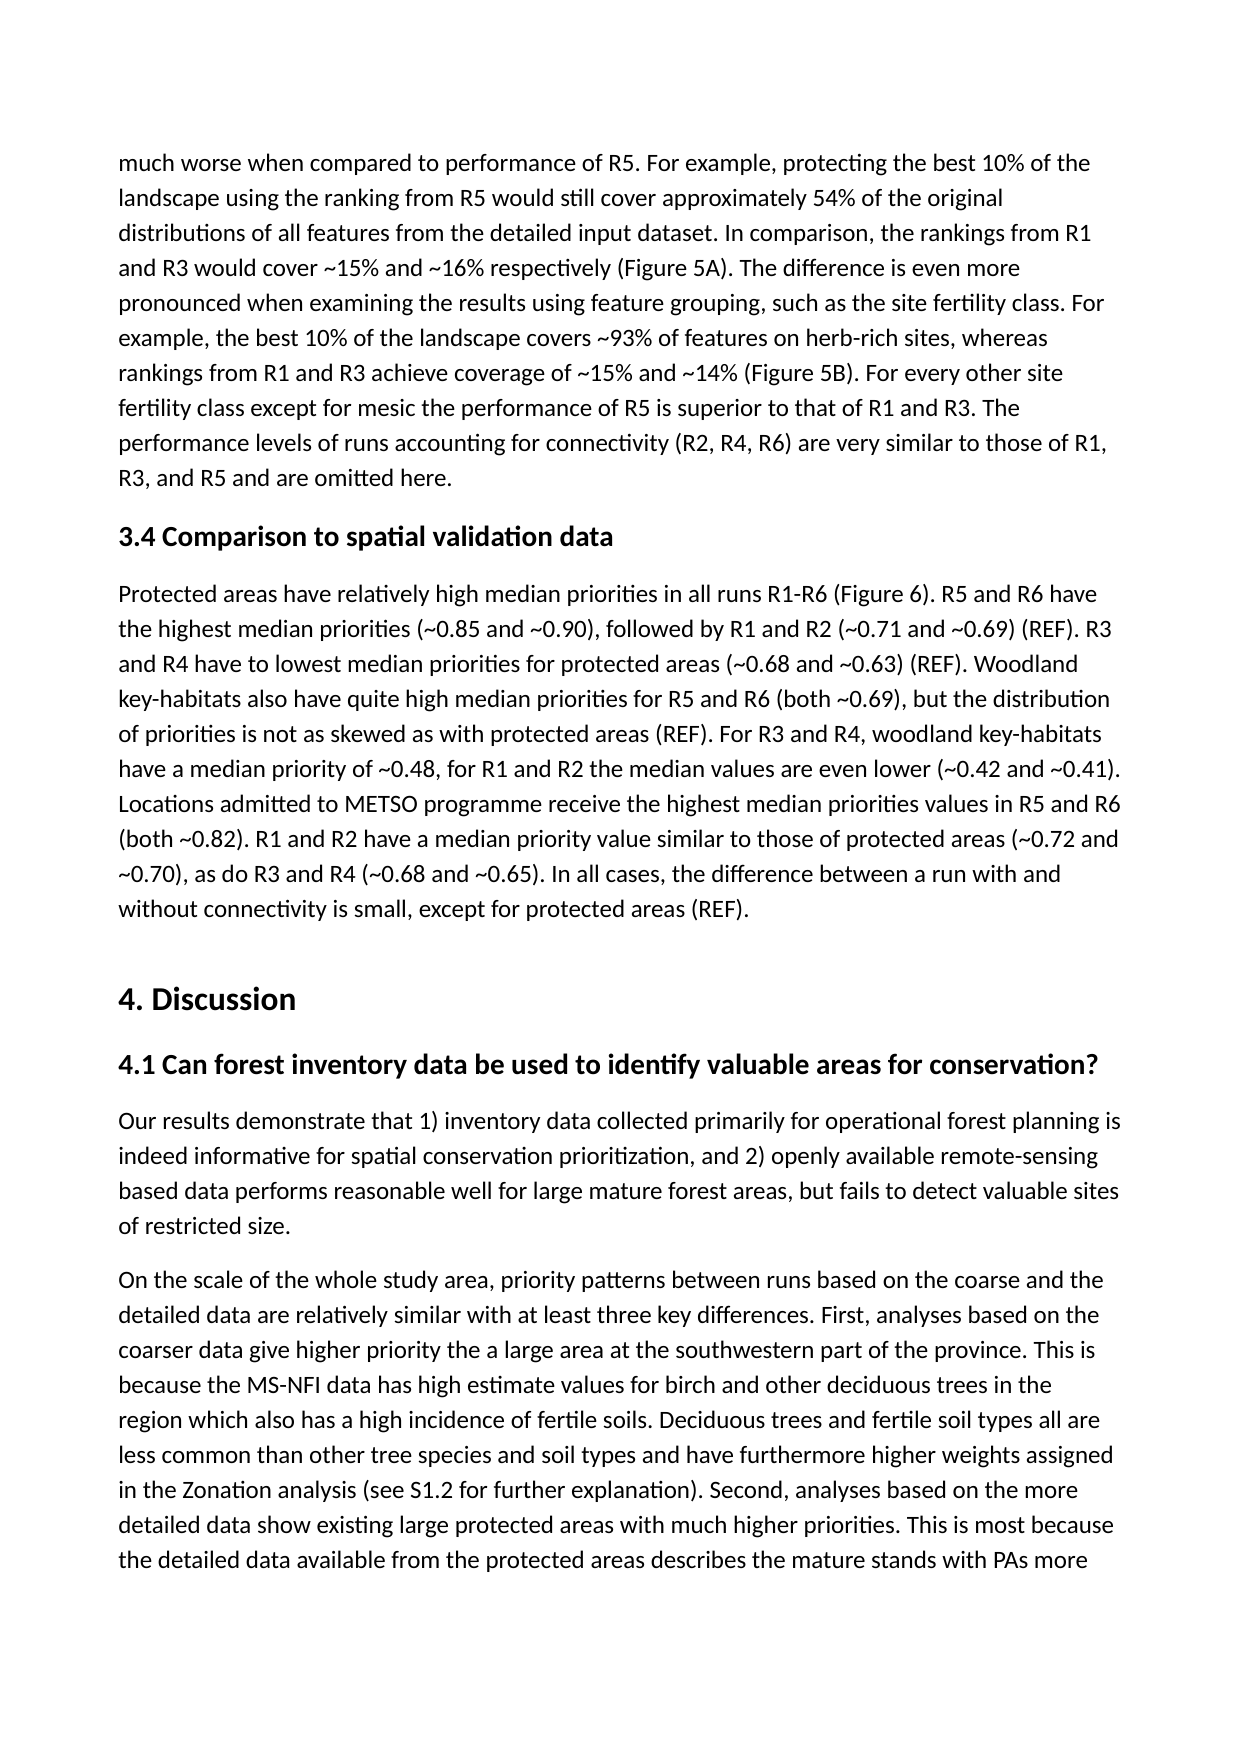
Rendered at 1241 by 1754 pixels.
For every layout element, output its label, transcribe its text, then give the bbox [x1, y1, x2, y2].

text Protected areas have relatively high median priorities in all runs R1-R6 (Figure 6). R5 and R6 have the highest median priorities (~0.85 and ~0.90), followed by R1 and R2 (~0.71 and ~0.69) (REF). R3 and R4 have to lowest median priorities for protected areas (~0.68 and ~0.63) (REF). Woodland key-habitats also have quite high median priorities for R5 and R6 (both ~0.69), but the distribution of priorities is not as skewed as with protected areas (REF). For R3 and R4, woodland key-habitats have a median priority of ~0.48, for R1 and R2 the median values are even lower (~0.42 and ~0.41). Locations admitted to METSO programme receive the highest median priorities values in R5 and R6 (both ~0.82). R1 and R2 have a median priority value similar to those of protected areas (~0.72 and ~0.70), as do R3 and R4 (~0.68 and ~0.65). In all cases, the difference between a run with and without connectivity is small, except for protected areas (REF). [118, 578, 1122, 924]
text Our results demonstrate that 1) inventory data collected primarily for operational forest planning is indeed informative for spatial conservation prioritization, and 2) openly available remote-sensing based data performs reasonable well for large mature forest areas, but fails to detect valuable sites of restricted size. [118, 1105, 1122, 1241]
subtitle 3.4 Comparison to spatial validation data [118, 518, 1122, 554]
text much worse when compared to performance of R5. For example, protecting the best 10% of the landscape using the ranking from R5 would still cover approximately 54% of the original distributions of all features from the detailed input dataset. In comparison, the rankings from R1 and R3 would cover ~15% and ~16% respectively (Figure 5A). The difference is even more pronounced when examining the results using feature grouping, such as the site fertility class. For example, the best 10% of the landscape covers ~93% of features on herb-rich sites, whereas rankings from R1 and R3 achieve coverage of ~15% and ~14% (Figure 5B). For every other site fertility class except for mesic the performance of R5 is superior to that of R1 and R3. The performance levels of runs accounting for connectivity (R2, R4, R6) are very similar to those of R1, R3, and R5 and are omitted here. [118, 148, 1122, 493]
subtitle 4.1 Can forest inventory data be used to identify valuable areas for conservation? [118, 1046, 1122, 1081]
subtitle 4. Discussion [118, 978, 1122, 1019]
text On the scale of the whole study area, priority patterns between runs based on the coarse and the detailed data are relatively similar with at least three key differences. First, analyses based on the coarser data give higher priority the a large area at the southwestern part of the province. This is because the MS-NFI data has high estimate values for birch and other deciduous trees in the region which also has a high incidence of fertile soils. Deciduous trees and fertile soil types all are less common than other tree species and soil types and have furthermore higher weights assigned in the Zonation analysis (see S1.2 for further explanation). Second, analyses based on the more detailed data show existing large protected areas with much higher priorities. This is most because the detailed data available from the protected areas describes the mature stands with PAs more [118, 1264, 1122, 1575]
